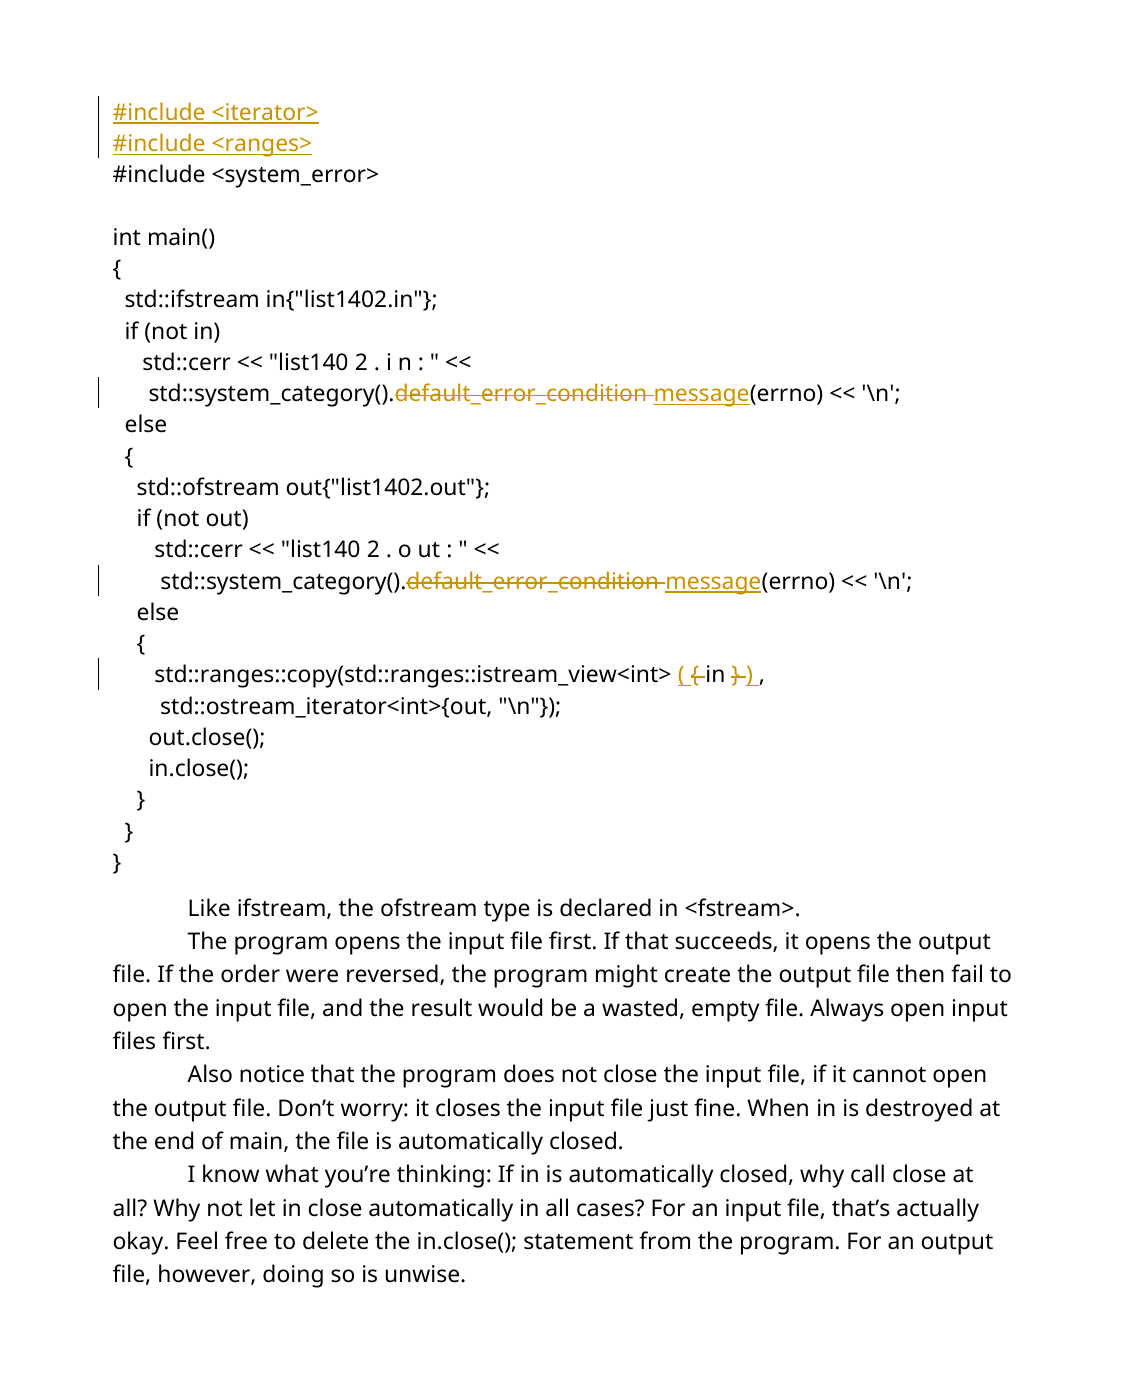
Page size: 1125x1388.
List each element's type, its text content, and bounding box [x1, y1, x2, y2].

text std::ofstream out{"list1402.out"}; [112, 471, 1012, 502]
text The program opens the input file first. If that succeeds, it opens the output file. If the order were reversed, the program might create the output file then fail to open the input file, and the result would be a wasted, empty file. Always open input files first. [112, 923, 1012, 1056]
text else [112, 596, 1012, 627]
text std::system_category().message(errno) << '\n'; [112, 565, 1012, 596]
text { [112, 440, 1012, 471]
text std::system_category().message(errno) << '\n'; [112, 377, 1012, 408]
text std::cerr << "list140 2 . i n : " << [112, 346, 1012, 377]
text { [112, 627, 1012, 658]
text std::ifstream in{"list1402.in"}; [112, 283, 1012, 315]
text if (not in) [112, 315, 1012, 346]
text in.close(); [112, 752, 1012, 783]
text out.close(); [112, 721, 1012, 752]
text } [112, 783, 1012, 815]
text { [112, 252, 1012, 283]
text } [112, 815, 1012, 846]
text std::ostream_iterator<int>{out, "\n"}); [112, 690, 1012, 721]
text else [112, 408, 1012, 440]
text #include <iterator> [112, 96, 1012, 127]
text #include <system_error> [112, 158, 1012, 190]
text int main() [112, 221, 1012, 252]
text std::ranges::copy(std::ranges::istream_view<int> ( in ) , [112, 658, 1012, 690]
text Like ifstream, the ofstream type is declared in <fstream>. [112, 890, 1012, 923]
text I know what you’re thinking: If in is automatically closed, why call close at all? Why not let in close automatically in all cases? For an input file, that’s actually okay. Feel free to delete the in.close(); statement from the program. For an output file, however, doing so is unwise. [112, 1156, 1012, 1290]
text #include <ranges> [112, 127, 1012, 158]
text if (not out) [112, 502, 1012, 533]
text std::cerr << "list140 2 . o ut : " << [112, 533, 1012, 565]
text } [112, 846, 1012, 877]
text Also notice that the program does not close the input file, if it cannot open the output file. Don’t worry: it closes the input file just fine. When in is destroyed at the end of main, the file is automatically closed. [112, 1056, 1012, 1156]
